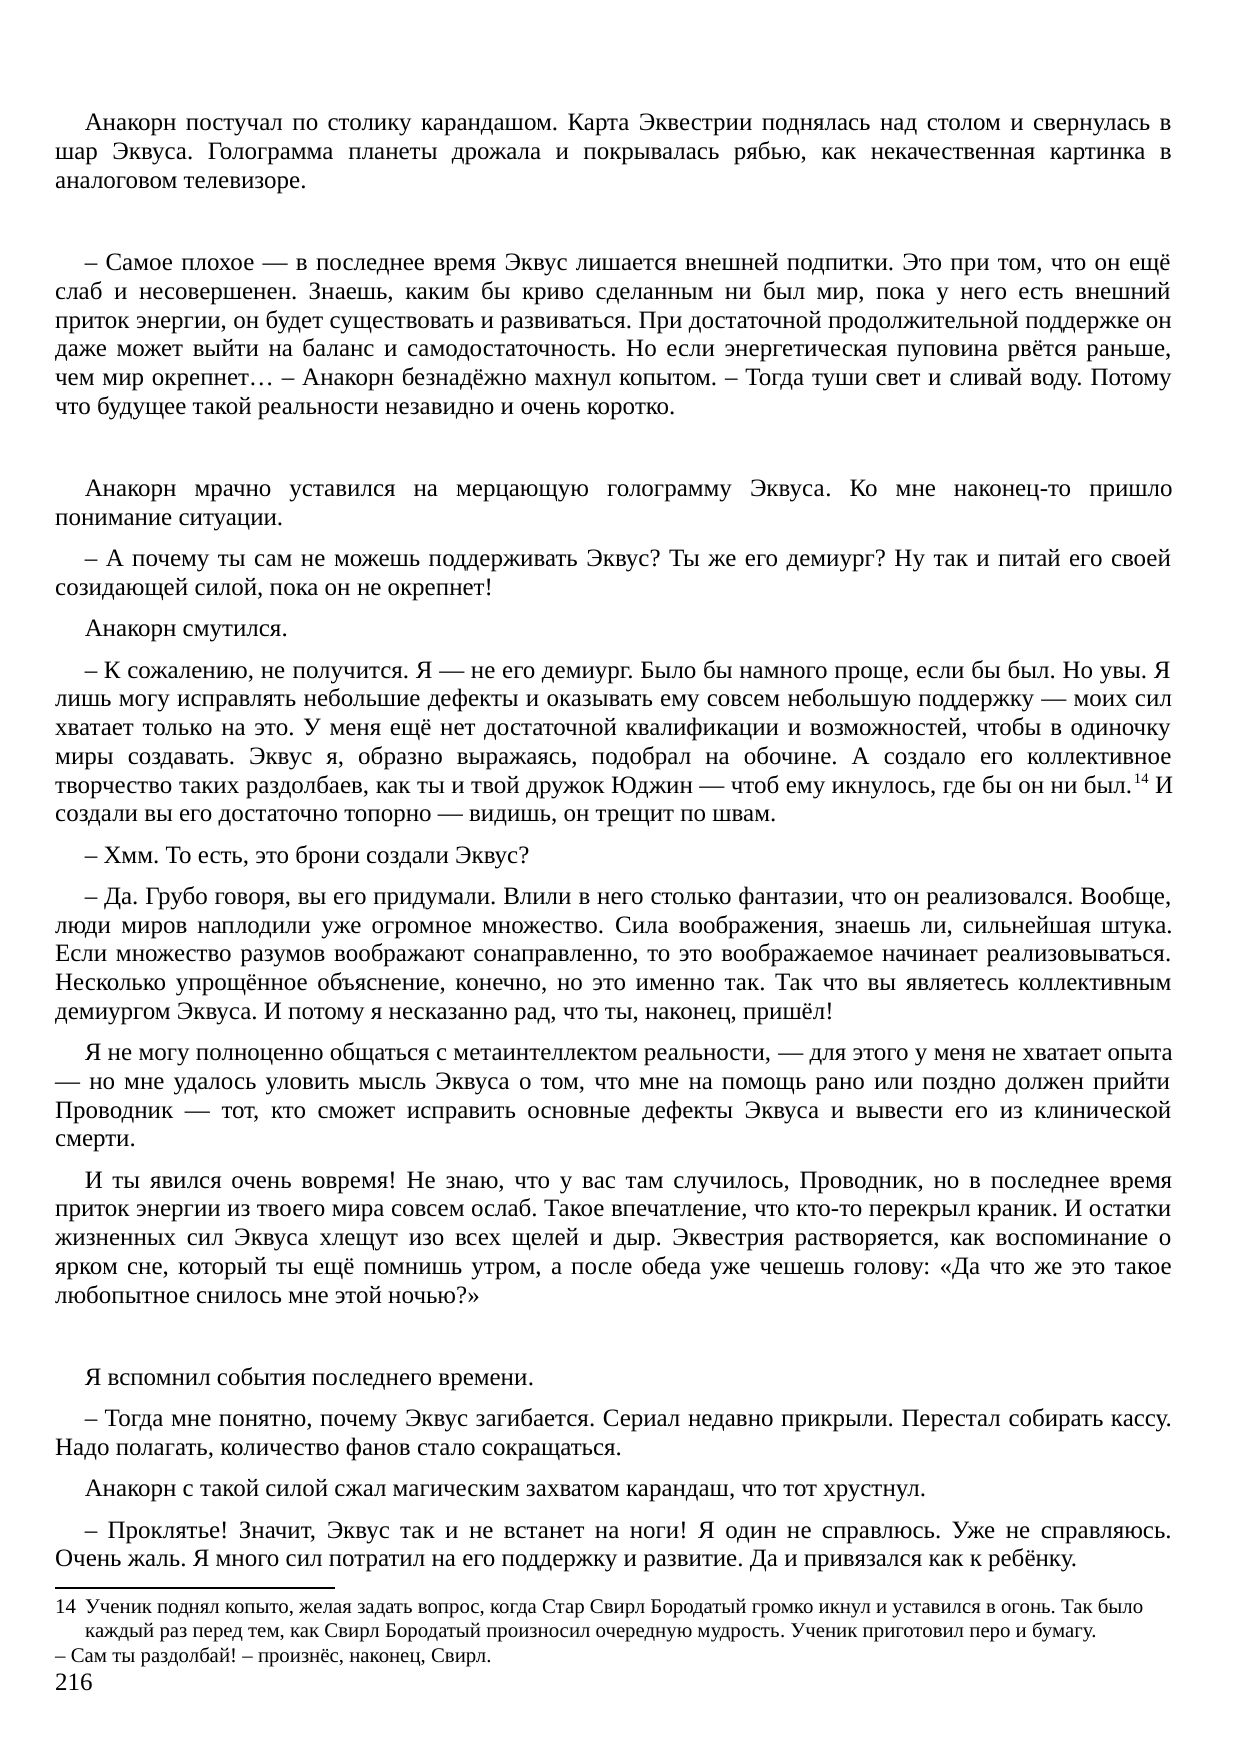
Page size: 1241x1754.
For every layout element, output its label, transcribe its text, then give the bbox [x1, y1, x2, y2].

text – К сожалению, не получится. Я — не его демиург. Было бы намного проще, если бы был. Но увы. Я лишь могу исправлять небольшие дефекты и оказывать ему совсем небольшую поддержку — моих сил хватает только на это. У меня ещё нет достаточной квалификации и возможностей, чтобы в одиночку миры создавать. Эквус я, образно выражаясь, подобрал на обочине. А создало его коллективное творчество таких раздолбаев, как ты и твой дружок Юджин — чтоб ему икнулось, где бы он ни был. И создали вы его достаточно топорно — видишь, он трещит по швам. [55, 655, 1173, 827]
text Анакорн с такой силой сжал магическим захватом карандаш, что тот хрустнул. [55, 1473, 1173, 1502]
text Анакорн смутился. [55, 613, 1173, 642]
text Анакорн мрачно уставился на мерцающую голограмму Эквуса. Ко мне наконец-то пришло понимание ситуации. [55, 473, 1173, 531]
text – Сам ты раздолбай! – произнёс, наконец, Свирл. [55, 1642, 1173, 1667]
text Я вспомнил события последнего времени. [55, 1362, 1173, 1391]
text И ты явился очень вовремя! Не знаю, что у вас там случилось, Проводник, но в последнее время приток энергии из твоего мира совсем ослаб. Такое впечатление, что кто-то перекрыл краник. И остатки жизненных сил Эквуса хлещут изо всех щелей и дыр. Эквестрия растворяется, как воспоминание о ярком сне, который ты ещё помнишь утром, а после обеда уже чешешь голову: «Да что же это такое любопытное снилось мне этой ночью?» [55, 1165, 1173, 1308]
text Я не могу полноценно общаться с метаинтеллектом реальности, — для этого у меня не хватает опыта — но мне удалось уловить мысль Эквуса о том, что мне на помощь рано или поздно должен прийти Проводник — тот, кто сможет исправить основные дефекты Эквуса и вывести его из клинической смерти. [55, 1037, 1173, 1152]
text – Проклятье! Значит, Эквус так и не встанет на ноги! Я один не справлюсь. Уже не справляюсь. Очень жаль. Я много сил потратил на его поддержку и развитие. Да и привязался как к ребёнку. [55, 1515, 1173, 1572]
text – Да. Грубо говоря, вы его придумали. Влили в него столько фантазии, что он реализовался. Вообще, люди миров наплодили уже огромное множество. Сила воображения, знаешь ли, сильнейшая штука. Если множество разумов воображают сонаправленно, то это воображаемое начинает реализовываться. Несколько упрощённое объяснение, конечно, но это именно так. Так что вы являетесь коллективным демиургом Эквуса. И потому я несказанно рад, что ты, наконец, пришёл! [55, 881, 1173, 1025]
text – А почему ты сам не можешь поддерживать Эквус? Ты же его демиург? Ну так и питай его своей созидающей силой, пока он не окрепнет! [55, 543, 1173, 601]
text – Самое плохое — в последнее время Эквус лишается внешней подпитки. Это при том, что он ещё слаб и несовершенен. Знаешь, каким бы криво сделанным ни был мир, пока у него есть внешний приток энергии, он будет существовать и развиваться. При достаточной продолжительной поддержке он даже может выйти на баланс и самодостаточность. Но если энергетическая пуповина рвётся раньше, чем мир окрепнет… – Анакорн безнадёжно махнул копытом. – Тогда туши свет и сливай воду. Потому что будущее такой реальности незавидно и очень коротко. [55, 247, 1173, 420]
text – Хмм. То есть, это брони создали Эквус? [55, 840, 1173, 868]
text Ученик поднял копыто, желая задать вопрос, когда Стар Свирл Бородатый громко икнул и уставился в огонь. Так было каждый раз перед тем, как Свирл Бородатый произносил очередную мудрость. Ученик приготовил перо и бумагу. [55, 1594, 1173, 1642]
text – Тогда мне понятно, почему Эквус загибается. Сериал недавно прикрыли. Перестал собирать кассу. Надо полагать, количество фанов стало сокращаться. [55, 1403, 1173, 1461]
text Анакорн постучал по столику карандашом. Карта Эквестрии поднялась над столом и свернулась в шар Эквуса. Голограмма планеты дрожала и покрывалась рябью, как некачественная картинка в аналоговом телевизоре. [55, 107, 1173, 193]
